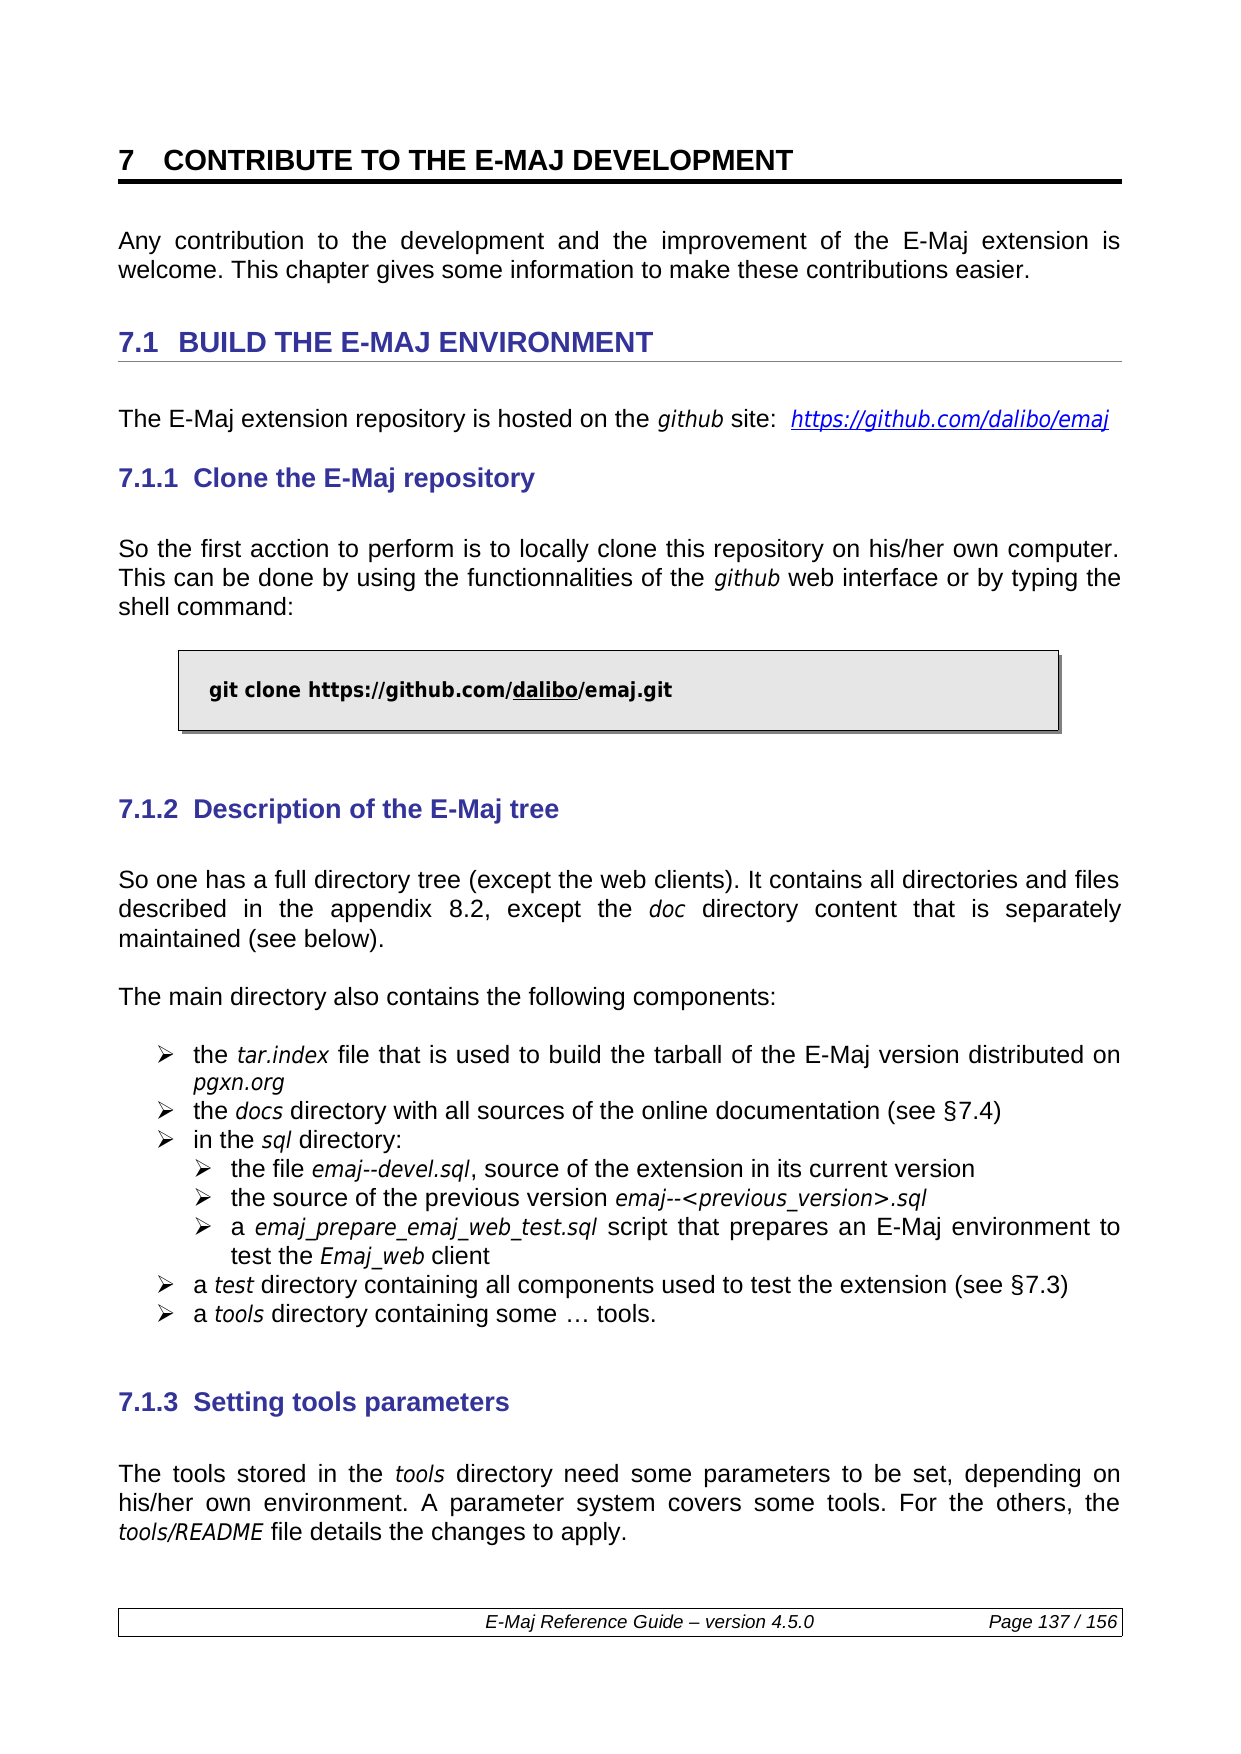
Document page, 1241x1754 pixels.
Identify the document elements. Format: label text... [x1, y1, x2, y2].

list the tar.index file that is used to build the tarball of the E-Maj version distributed on pgxn.org [156, 1040, 1122, 1096]
subtitle Build the E-Maj environment [118, 325, 1122, 361]
subtitle Setting tools parameters [118, 1386, 1122, 1417]
list a emaj_prepare_emaj_web_test.sql script that prepares an E-Maj environment to test the Emaj_web client [193, 1212, 1122, 1270]
text So one has a full directory tree (except the web clients). It contains all directories and files described in the appendix 8.2, except the doc directory content that is separately maintained (see below). [118, 865, 1122, 952]
list a tools directory containing some … tools. [156, 1299, 1122, 1328]
list a test directory containing all components used to test the extension (see §7.3) [156, 1270, 1122, 1299]
text Any contribution to the development and the improvement of the E-Maj extension is welcome. This chapter gives some information to make these contributions easier. [118, 226, 1122, 284]
text git clone https://github.com/dalibo/emaj.git [179, 675, 1058, 699]
text The tools stored in the tools directory need some parameters to be set, depending on his/her own environment. A parameter system covers some tools. For the others, the tools/README file details the changes to apply. [118, 1459, 1122, 1546]
subtitle Clone the E-Maj repository [118, 462, 1122, 493]
list the source of the previous version emaj--<previous_version>.sql [193, 1183, 1122, 1212]
subtitle Description of the E-Maj tree [118, 793, 1122, 824]
text So the first acction to perform is to locally clone this repository on his/her own computer. This can be done by using the functionnalities of the github web interface or by typing the shell command: [118, 534, 1122, 621]
list the file emaj--devel.sql, source of the extension in its current version [193, 1154, 1122, 1183]
list in the sql directory: [156, 1125, 1122, 1154]
text The main directory also contains the following components: [118, 982, 1122, 1011]
subtitle Contribute to the E-Maj development [118, 143, 1122, 179]
text The E-Maj extension repository is hosted on the github site: https://github.com/dalibo/emaj [118, 403, 1122, 432]
list the docs directory with all sources of the online documentation (see §7.4) [156, 1096, 1122, 1125]
